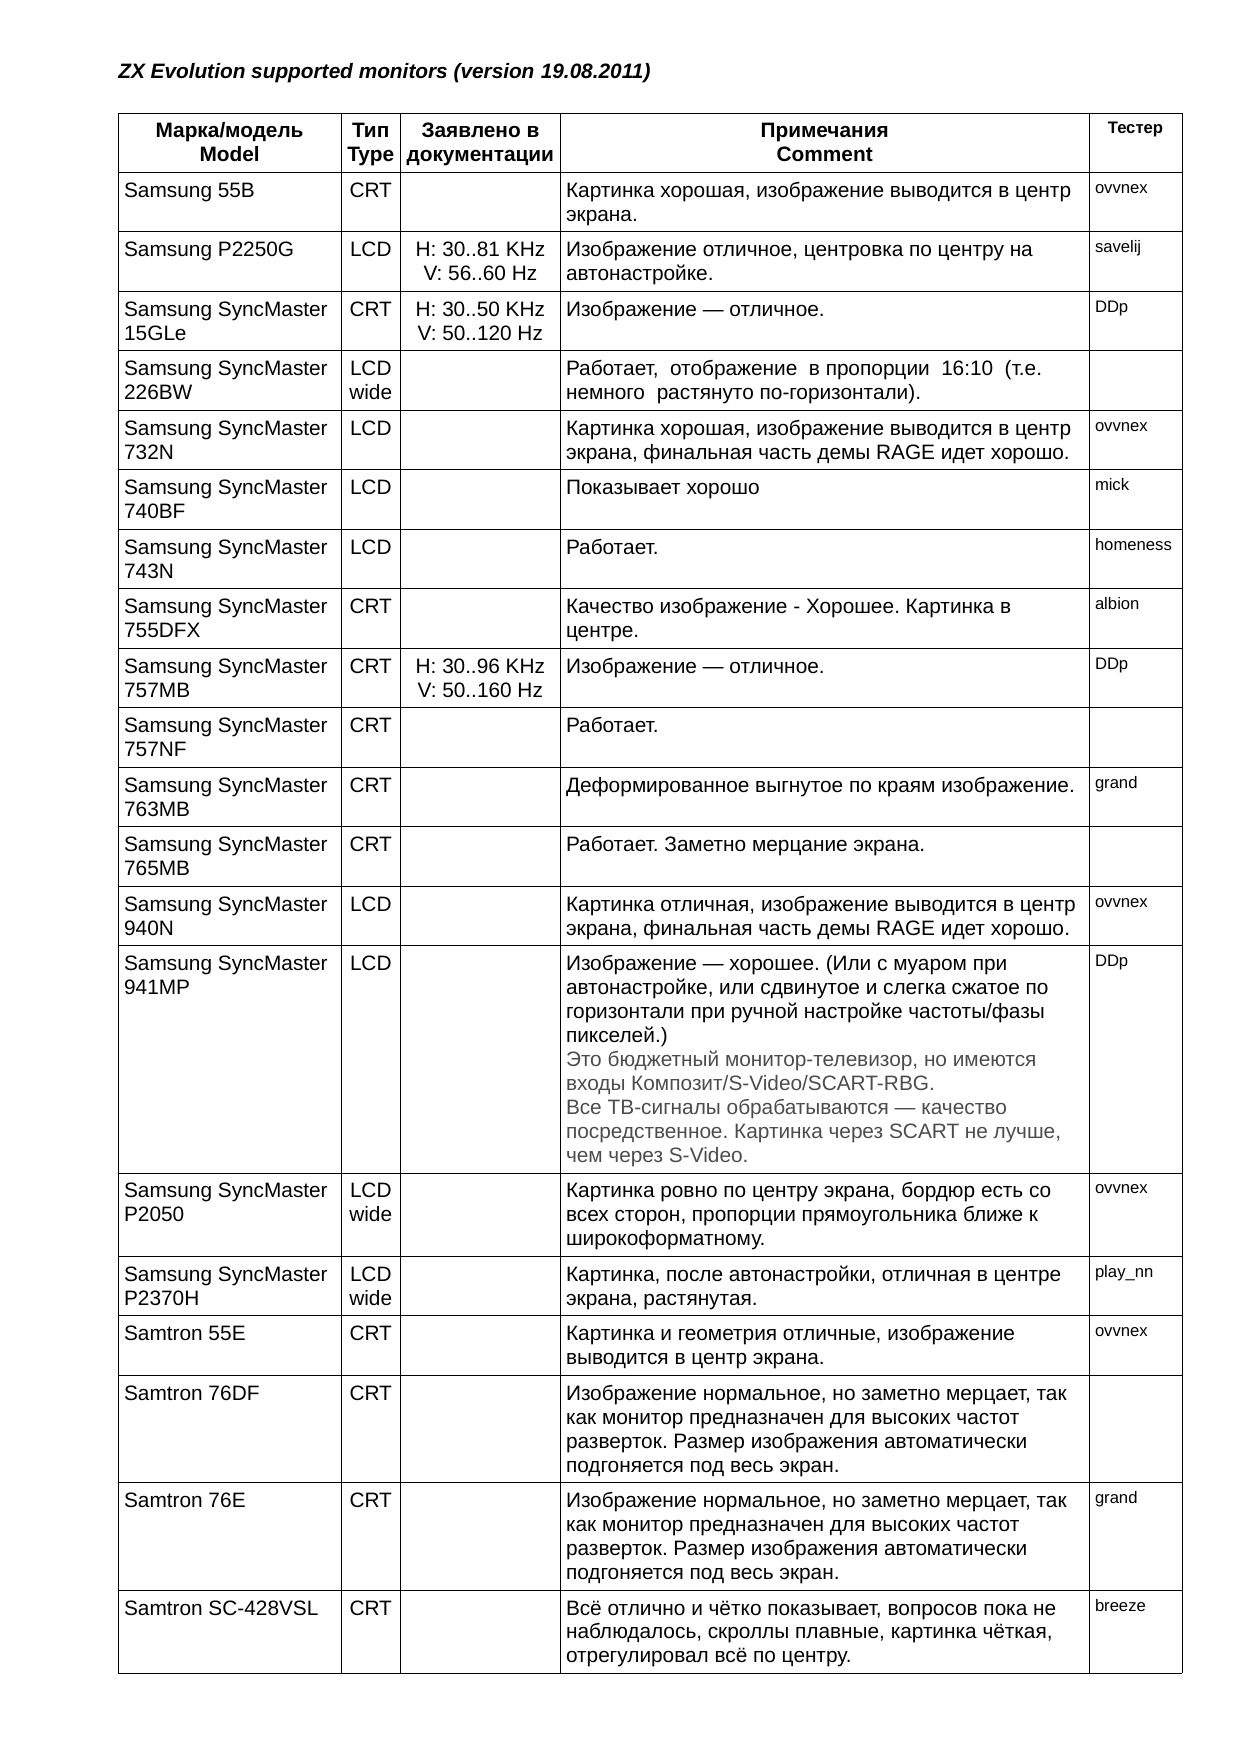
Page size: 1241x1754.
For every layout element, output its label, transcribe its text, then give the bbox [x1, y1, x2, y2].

table_cell [401, 470, 560, 529]
table_cell Samsung 55B [119, 173, 341, 231]
table_cell CRT [342, 768, 400, 826]
table_cell [401, 708, 560, 767]
table_cell DDp [1090, 946, 1182, 1172]
table_cell Samsung SyncMaster 763MB [119, 768, 341, 826]
table_cell [401, 411, 560, 469]
table_cell DDp [1090, 292, 1182, 350]
table_cell Samsung SyncMaster 755DFX [119, 589, 341, 648]
table_cell [401, 946, 560, 1172]
table_cell H: 30..96 KHz V: 50..160 Hz [401, 649, 560, 707]
table_cell ovvnex [1090, 887, 1182, 945]
table_cell LCD [342, 232, 400, 291]
table_cell albion [1090, 589, 1182, 648]
table_cell [401, 1316, 560, 1375]
table_cell CRT [342, 827, 400, 886]
table_cell CRT [342, 649, 400, 707]
table_header Примечания Comment [561, 114, 1089, 172]
table_cell Картинка, после автонастройки, отличная в центре экрана, растянутая. [561, 1257, 1089, 1315]
table_cell ovvnex [1090, 1316, 1182, 1375]
table_cell Samtron 55E [119, 1316, 341, 1375]
table_cell LCD wide [342, 1174, 400, 1256]
table_cell Изображение — отличное. [561, 649, 1089, 707]
table_cell [401, 827, 560, 886]
table_cell CRT [342, 173, 400, 231]
table_cell savelij [1090, 232, 1182, 291]
table_cell play_nn [1090, 1257, 1182, 1315]
table_cell [401, 589, 560, 648]
table_header Тестер [1090, 114, 1182, 172]
table_cell mick [1090, 470, 1182, 529]
table_cell Samsung SyncMaster 226BW [119, 351, 341, 410]
table_cell [1090, 708, 1182, 767]
table_cell [401, 351, 560, 410]
table_cell [401, 1591, 560, 1673]
table_cell LCD wide [342, 351, 400, 410]
table_cell LCD wide [342, 1257, 400, 1315]
table_cell [401, 768, 560, 826]
table_cell [401, 173, 560, 231]
table_cell LCD [342, 887, 400, 945]
table_cell Samsung SyncMaster 757NF [119, 708, 341, 767]
table_cell Картинка ровно по центру экрана, бордюр есть со всех сторон, пропорции прямоугольника ближе к широкоформатному. [561, 1174, 1089, 1256]
table_cell ovvnex [1090, 173, 1182, 231]
table_cell ovvnex [1090, 1174, 1182, 1256]
table_cell breeze [1090, 1591, 1182, 1673]
table_cell H: 30..50 KHz V: 50..120 Hz [401, 292, 560, 350]
table_cell Samsung SyncMaster 941MP [119, 946, 341, 1172]
table_cell Работает, отображение в пропорции 16:10 (т.е. немного растянуто по-горизонтали). [561, 351, 1089, 410]
table_cell LCD [342, 530, 400, 588]
table_cell Картинка хорошая, изображение выводится в центр экрана, финальная часть демы RAGE идет хорошо. [561, 411, 1089, 469]
table_cell Всё отлично и чётко показывает, вопросов пока не наблюдалось, скроллы плавные, картинка чёткая, отрегулировал всё по центру. [561, 1591, 1089, 1673]
table_cell CRT [342, 1316, 400, 1375]
table_cell Работает. [561, 530, 1089, 588]
table_header Тип Type [342, 114, 400, 172]
table_cell ovvnex [1090, 411, 1182, 469]
table_cell LCD [342, 946, 400, 1172]
table_cell Samsung SyncMaster 757MB [119, 649, 341, 707]
table_cell CRT [342, 1376, 400, 1482]
table_cell Деформированное выгнутое по краям изображение. [561, 768, 1089, 826]
table_cell CRT [342, 1591, 400, 1673]
table_cell [401, 887, 560, 945]
table_cell Samtron 76DF [119, 1376, 341, 1482]
table_cell grand [1090, 768, 1182, 826]
table_cell Samsung P2250G [119, 232, 341, 291]
table_header Заявлено в документации [401, 114, 560, 172]
table_cell CRT [342, 292, 400, 350]
table_cell LCD [342, 411, 400, 469]
table_cell CRT [342, 708, 400, 767]
table_cell Качество изображение - Хорошее. Картинка в центре. [561, 589, 1089, 648]
table_cell Samsung SyncMaster 765MB [119, 827, 341, 886]
table_cell Samtron SC-428VSL [119, 1591, 341, 1673]
table_cell Изображение нормальное, но заметно мерцает, так как монитор предназначен для высоких частот разверток. Размер изображения автоматически подгоняется под весь экран. [561, 1376, 1089, 1482]
table_cell [401, 1257, 560, 1315]
table_cell Изображение — хорошее. (Или с муаром при автонастройке, или сдвинутое и слегка сжатое по горизонтали при ручной настройке частоты/фазы пикселей.) Это бюджетный монитор-телевизор, но имеются входы Композит/S-Video/SCART-RBG. Все ТВ-сигналы обрабатываются — качество посредственное. Картинка через SCART не лучше, чем через S-Video. [561, 946, 1089, 1172]
table_cell [401, 1483, 560, 1589]
table_cell Samtron 76E [119, 1483, 341, 1589]
table_cell Изображение отличное, центровка по центру на автонастройке. [561, 232, 1089, 291]
table_cell Samsung SyncMaster P2050 [119, 1174, 341, 1256]
table_cell Изображение — отличное. [561, 292, 1089, 350]
table_cell [401, 1174, 560, 1256]
table_header Марка/модель Model [119, 114, 341, 172]
table_cell Изображение нормальное, но заметно мерцает, так как монитор предназначен для высоких частот разверток. Размер изображения автоматически подгоняется под весь экран. [561, 1483, 1089, 1589]
table_cell LCD [342, 470, 400, 529]
table_cell Samsung SyncMaster 940N [119, 887, 341, 945]
table_cell DDp [1090, 649, 1182, 707]
table_cell Картинка и геометрия отличные, изображение выводится в центр экрана. [561, 1316, 1089, 1375]
table_cell CRT [342, 589, 400, 648]
table_cell [1090, 351, 1182, 410]
table_cell [1090, 1376, 1182, 1482]
table_cell Samsung SyncMaster 15GLe [119, 292, 341, 350]
table_cell H: 30..81 KHz V: 56..60 Hz [401, 232, 560, 291]
table_cell [401, 1376, 560, 1482]
table_cell [1090, 827, 1182, 886]
table_cell grand [1090, 1483, 1182, 1589]
table_cell [401, 530, 560, 588]
table_cell Работает. [561, 708, 1089, 767]
table_cell Картинка хорошая, изображение выводится в центр экрана. [561, 173, 1089, 231]
table_cell homeness [1090, 530, 1182, 588]
table_cell Картинка отличная, изображение выводится в центр экрана, финальная часть демы RAGE идет хорошо. [561, 887, 1089, 945]
table_cell Показывает хорошо [561, 470, 1089, 529]
table_cell Samsung SyncMaster 743N [119, 530, 341, 588]
table_cell CRT [342, 1483, 400, 1589]
table_cell Работает. Заметно мерцание экрана. [561, 827, 1089, 886]
table_cell Samsung SyncMaster P2370H [119, 1257, 341, 1315]
table_cell Samsung SyncMaster 732N [119, 411, 341, 469]
table_cell Samsung SyncMaster 740BF [119, 470, 341, 529]
